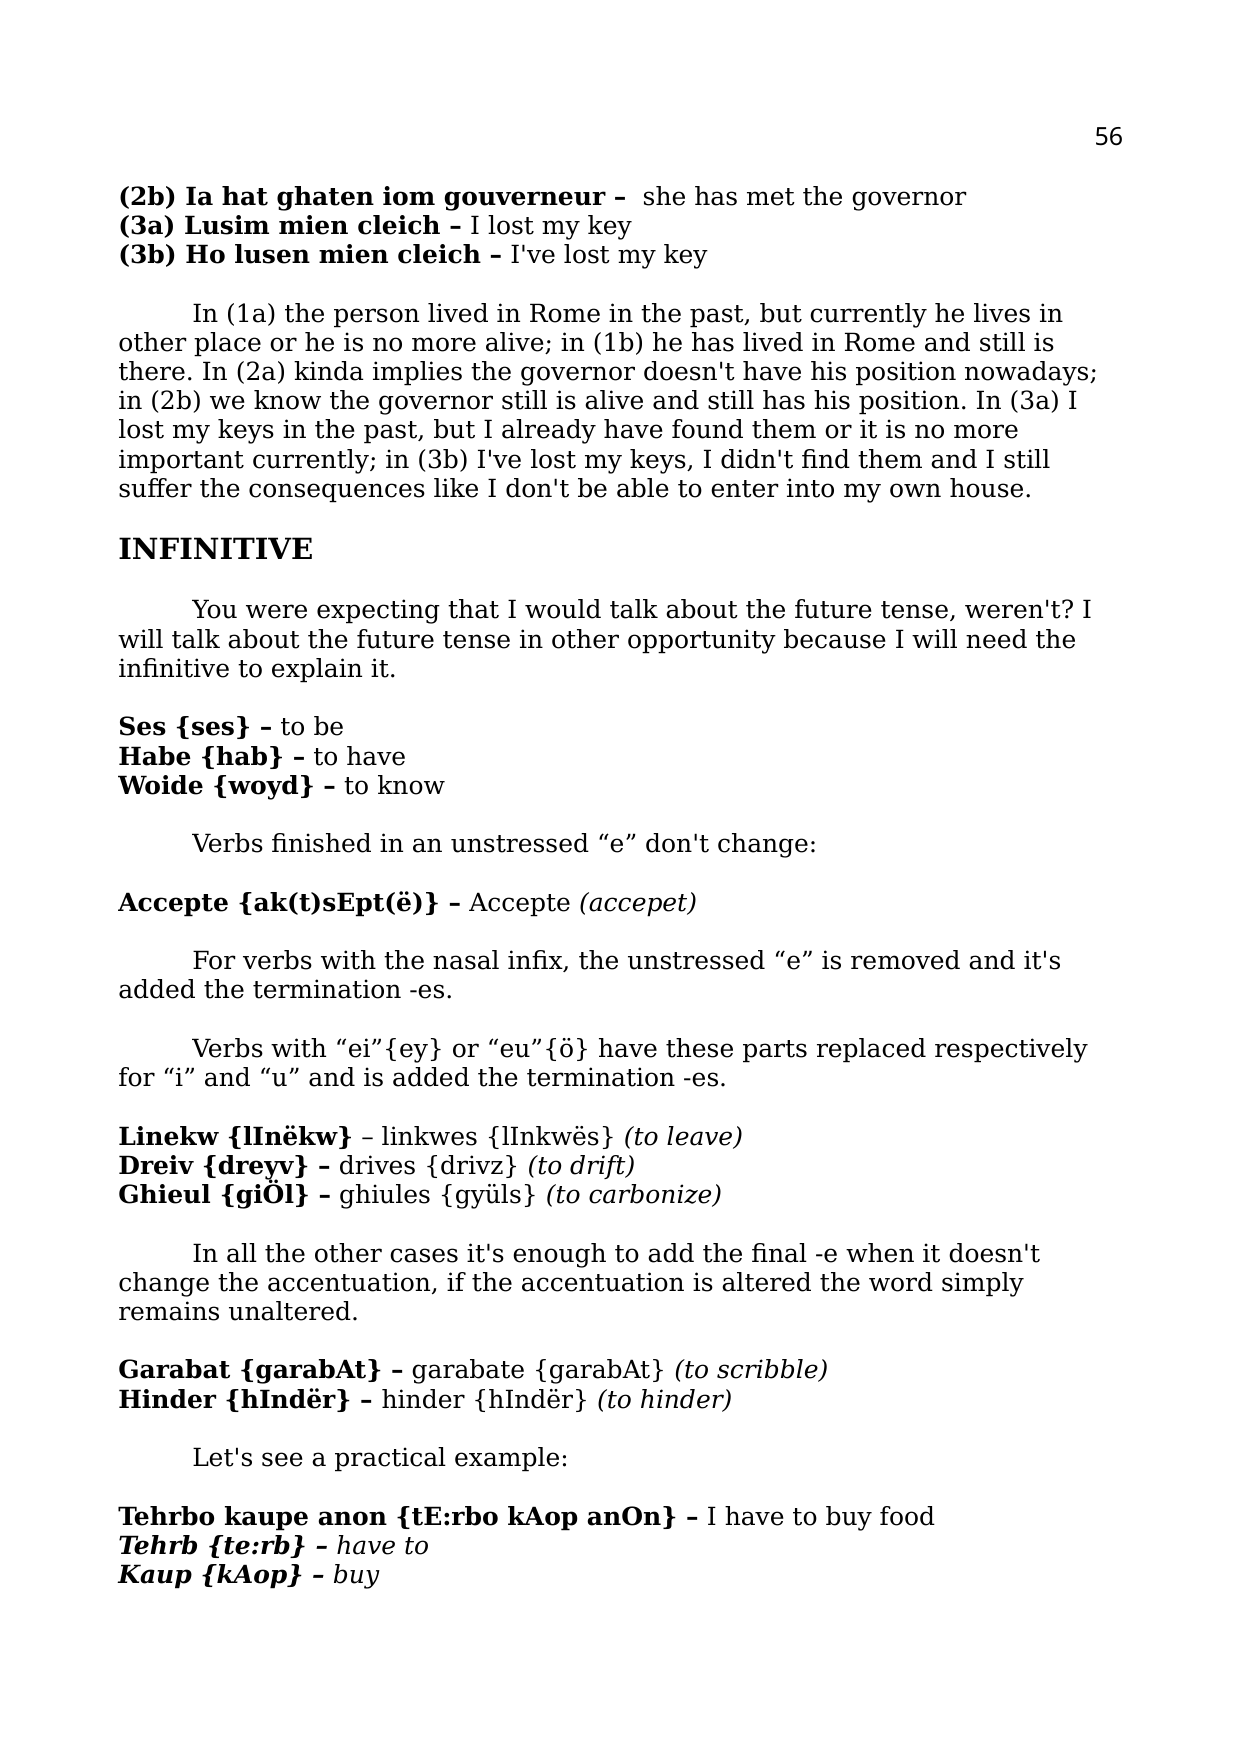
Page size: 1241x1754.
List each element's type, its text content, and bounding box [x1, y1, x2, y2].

text Verbs finished in an unstressed “e” don't change: [118, 830, 1123, 859]
text You were expecting that I would talk about the future tense, weren't? I will talk about the future tense in other opportunity because I will need the infinitive to explain it. [118, 596, 1123, 683]
text For verbs with the nasal infix, the unstressed “e” is removed and it's added the termination -es. [118, 947, 1123, 1005]
text Linekw {lInëkw} – linkwes {lInkwës} (to leave) [118, 1122, 1123, 1151]
text Ses {ses} – to be [118, 712, 1123, 742]
text Verbs with “ei”{ey} or “eu”{ö} have these parts replaced respectively for “i” and “u” and is added the termination -es. [118, 1034, 1123, 1092]
text Tehrbo kaupe anon {tE:rbo kAop anOn} – I have to buy food [118, 1502, 1123, 1531]
text (3b) Ho lusen mien cleich – I've lost my key [118, 240, 1123, 270]
text Woide {woyd} – to know [118, 771, 1123, 801]
text Hinder {hIndër} – hinder {hIndër} (to hinder) [118, 1385, 1123, 1414]
text Let's see a practical example: [118, 1443, 1123, 1473]
text (2b) Ia hat ghaten iom gouverneur – she has met the governor [118, 182, 1123, 211]
subtitle INFINITIVE [118, 532, 1123, 567]
text Ghieul {giÖl} – ghiules {gyüls} (to carbonize) [118, 1180, 1123, 1210]
text (3a) Lusim mien cleich – I lost my key [118, 211, 1123, 240]
text Habe {hab} – to have [118, 742, 1123, 771]
text In (1a) the person lived in Rome in the past, but currently he lives in other place or he is no more alive; in (1b) he has lived in Rome and still is there. In (2a) kinda implies the governor doesn't have his position nowadays; in (2b) we know the governor still is alive and still has his position. In (3a) I lost my keys in the past, but I already have found them or it is no more important currently; in (3b) I've lost my keys, I didn't find them and I still suffer the consequences like I don't be able to enter into my own house. [118, 299, 1123, 503]
text In all the other cases it's enough to add the final -e when it doesn't change the accentuation, if the accentuation is altered the word simply remains unaltered. [118, 1239, 1123, 1326]
text Tehrb {te:rb} – have to [118, 1531, 1123, 1561]
text Kaup {kAop} – buy [118, 1561, 1123, 1590]
text Dreiv {dreyv} – drives {drivz} (to drift) [118, 1151, 1123, 1180]
text Garabat {garabAt} – garabate {garabAt} (to scribble) [118, 1356, 1123, 1385]
text Accepte {ak(t)sEpt(ë)} – Accepte (accepet) [118, 888, 1123, 917]
